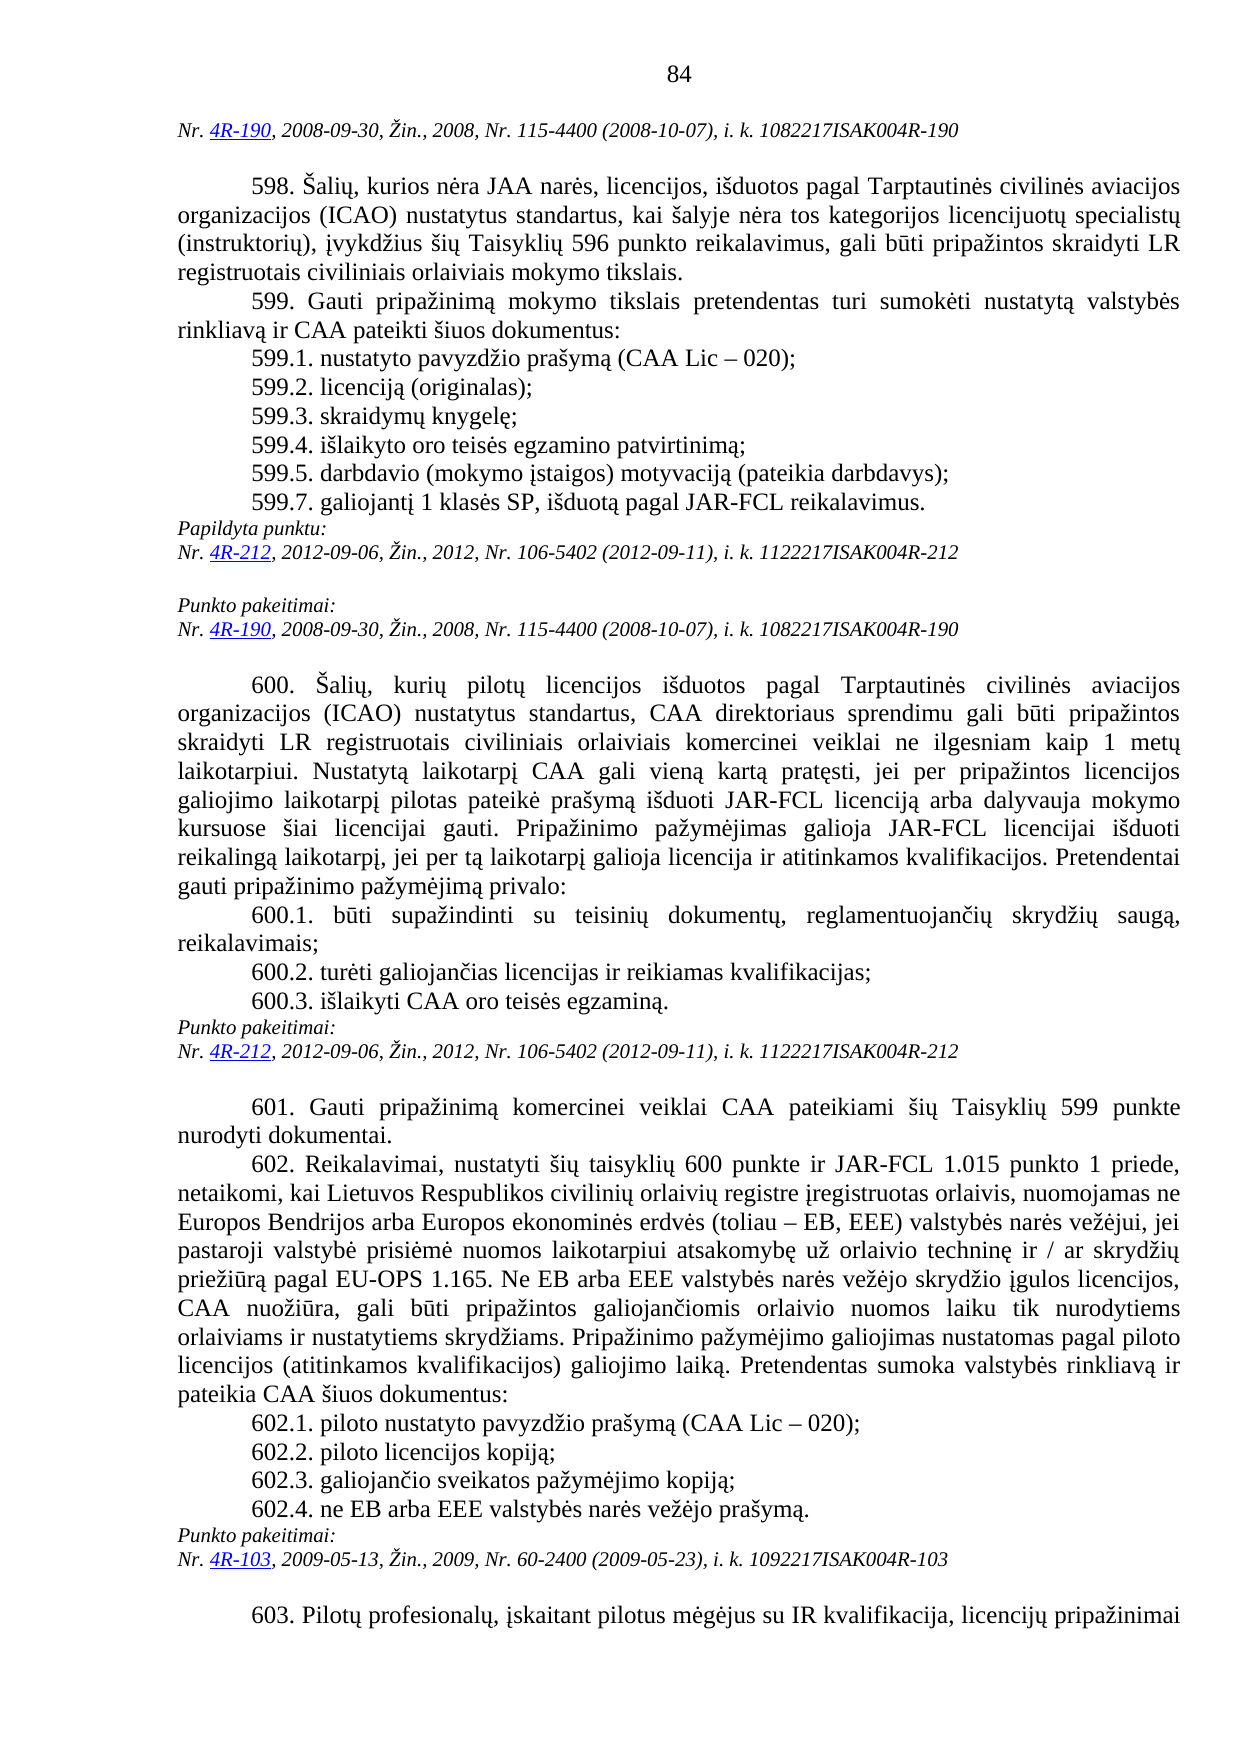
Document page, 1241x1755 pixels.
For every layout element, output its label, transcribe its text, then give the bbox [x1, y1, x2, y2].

text 598. Šalių, kurios nėra JAA narės, licencijos, išduotos pagal Tarptautinės civilinės aviacijos organizacijos (ICAO) nustatytus standartus, kai šalyje nėra tos kategorijos licencijuotų specialistų (instruktorių), įvykdžius šių Taisyklių 596 punkto reikalavimus, gali būti pripažintos skraidyti LR registruotais civiliniais orlaiviais mokymo tikslais. [177, 171, 1181, 286]
text 602. Reikalavimai, nustatyti šių taisyklių 600 punkte ir JAR-FCL 1.015 punkto 1 priede, netaikomi, kai Lietuvos Respublikos civilinių orlaivių registre įregistruotas orlaivis, nuomojamas ne Europos Bendrijos arba Europos ekonominės erdvės (toliau – EB, EEE) valstybės narės vežėjui, jei pastaroji valstybė prisiėmė nuomos laikotarpiui atsakomybę už orlaivio techninę ir / ar skrydžių priežiūrą pagal EU-OPS 1.165. Ne EB arba EEE valstybės narės vežėjo skrydžio įgulos licencijos, CAA nuožiūra, gali būti pripažintos galiojančiomis orlaivio nuomos laiku tik nurodytiems orlaiviams ir nustatytiems skrydžiams. Pripažinimo pažymėjimo galiojimas nustatomas pagal piloto licencijos (atitinkamos kvalifikacijos) galiojimo laiką. Pretendentas sumoka valstybės rinkliavą ir pateikia CAA šiuos dokumentus: [177, 1149, 1181, 1408]
text Punkto pakeitimai: [177, 1015, 1181, 1039]
text Nr. 4R-190, 2008-09-30, Žin., 2008, Nr. 115-4400 (2008-10-07), i. k. 1082217ISAK004R-190 [177, 617, 1181, 641]
text 600. Šalių, kurių pilotų licencijos išduotos pagal Tarptautinės civilinės aviacijos organizacijos (ICAO) nustatytus standartus, CAA direktoriaus sprendimu gali būti pripažintos skraidyti LR registruotais civiliniais orlaiviais komercinei veiklai ne ilgesniam kaip 1 metų laikotarpiui. Nustatytą laikotarpį CAA gali vieną kartą pratęsti, jei per pripažintos licencijos galiojimo laikotarpį pilotas pateikė prašymą išduoti JAR-FCL licenciją arba dalyvauja mokymo kursuose šiai licencijai gauti. Pripažinimo pažymėjimas galioja JAR-FCL licencijai išduoti reikalingą laikotarpį, jei per tą laikotarpį galioja licencija ir atitinkamos kvalifikacijos. Pretendentai gauti pripažinimo pažymėjimą privalo: [177, 670, 1181, 900]
text 602.3. galiojančio sveikatos pažymėjimo kopiją; [177, 1465, 1181, 1494]
text Nr. 4R-190, 2008-09-30, Žin., 2008, Nr. 115-4400 (2008-10-07), i. k. 1082217ISAK004R-190 [177, 118, 1181, 142]
text Punkto pakeitimai: [177, 1523, 1181, 1547]
text Nr. 4R-212, 2012-09-06, Žin., 2012, Nr. 106-5402 (2012-09-11), i. k. 1122217ISAK004R-212 [177, 540, 1181, 564]
text 599.3. skraidymų knygelę; [177, 401, 1181, 430]
text 603. Pilotų profesionalų, įskaitant pilotus mėgėjus su IR kvalifikacija, licencijų pripažinimai [177, 1600, 1181, 1628]
text 599.5. darbdavio (mokymo įstaigos) motyvaciją (pateikia darbdavys); [177, 458, 1181, 487]
text 602.4. ne EB arba EEE valstybės narės vežėjo prašymą. [177, 1494, 1181, 1523]
text 600.3. išlaikyti CAA oro teisės egzaminą. [177, 986, 1181, 1015]
text 600.2. turėti galiojančias licencijas ir reikiamas kvalifikacijas; [177, 957, 1181, 986]
text 599.7. galiojantį 1 klasės SP, išduotą pagal JAR-FCL reikalavimus. [177, 487, 1181, 516]
text 599.1. nustatyto pavyzdžio prašymą (CAA Lic – 020); [177, 343, 1181, 372]
text 599.4. išlaikyto oro teisės egzamino patvirtinimą; [177, 430, 1181, 458]
text Nr. 4R-103, 2009-05-13, Žin., 2009, Nr. 60-2400 (2009-05-23), i. k. 1092217ISAK004R-103 [177, 1547, 1181, 1571]
text Punkto pakeitimai: [177, 593, 1181, 617]
text 600.1. būti supažindinti su teisinių dokumentų, reglamentuojančių skrydžių saugą, reikalavimais; [177, 900, 1181, 957]
text Papildyta punktu: [177, 516, 1181, 540]
text 602.1. piloto nustatyto pavyzdžio prašymą (CAA Lic – 020); [177, 1408, 1181, 1437]
text Nr. 4R-212, 2012-09-06, Žin., 2012, Nr. 106-5402 (2012-09-11), i. k. 1122217ISAK004R-212 [177, 1039, 1181, 1063]
text 602.2. piloto licencijos kopiją; [177, 1437, 1181, 1465]
text 601. Gauti pripažinimą komercinei veiklai CAA pateikiami šių Taisyklių 599 punkte nurodyti dokumentai. [177, 1092, 1181, 1149]
text 599. Gauti pripažinimą mokymo tikslais pretendentas turi sumokėti nustatytą valstybės rinkliavą ir CAA pateikti šiuos dokumentus: [177, 286, 1181, 343]
text 599.2. licenciją (originalas); [177, 372, 1181, 401]
